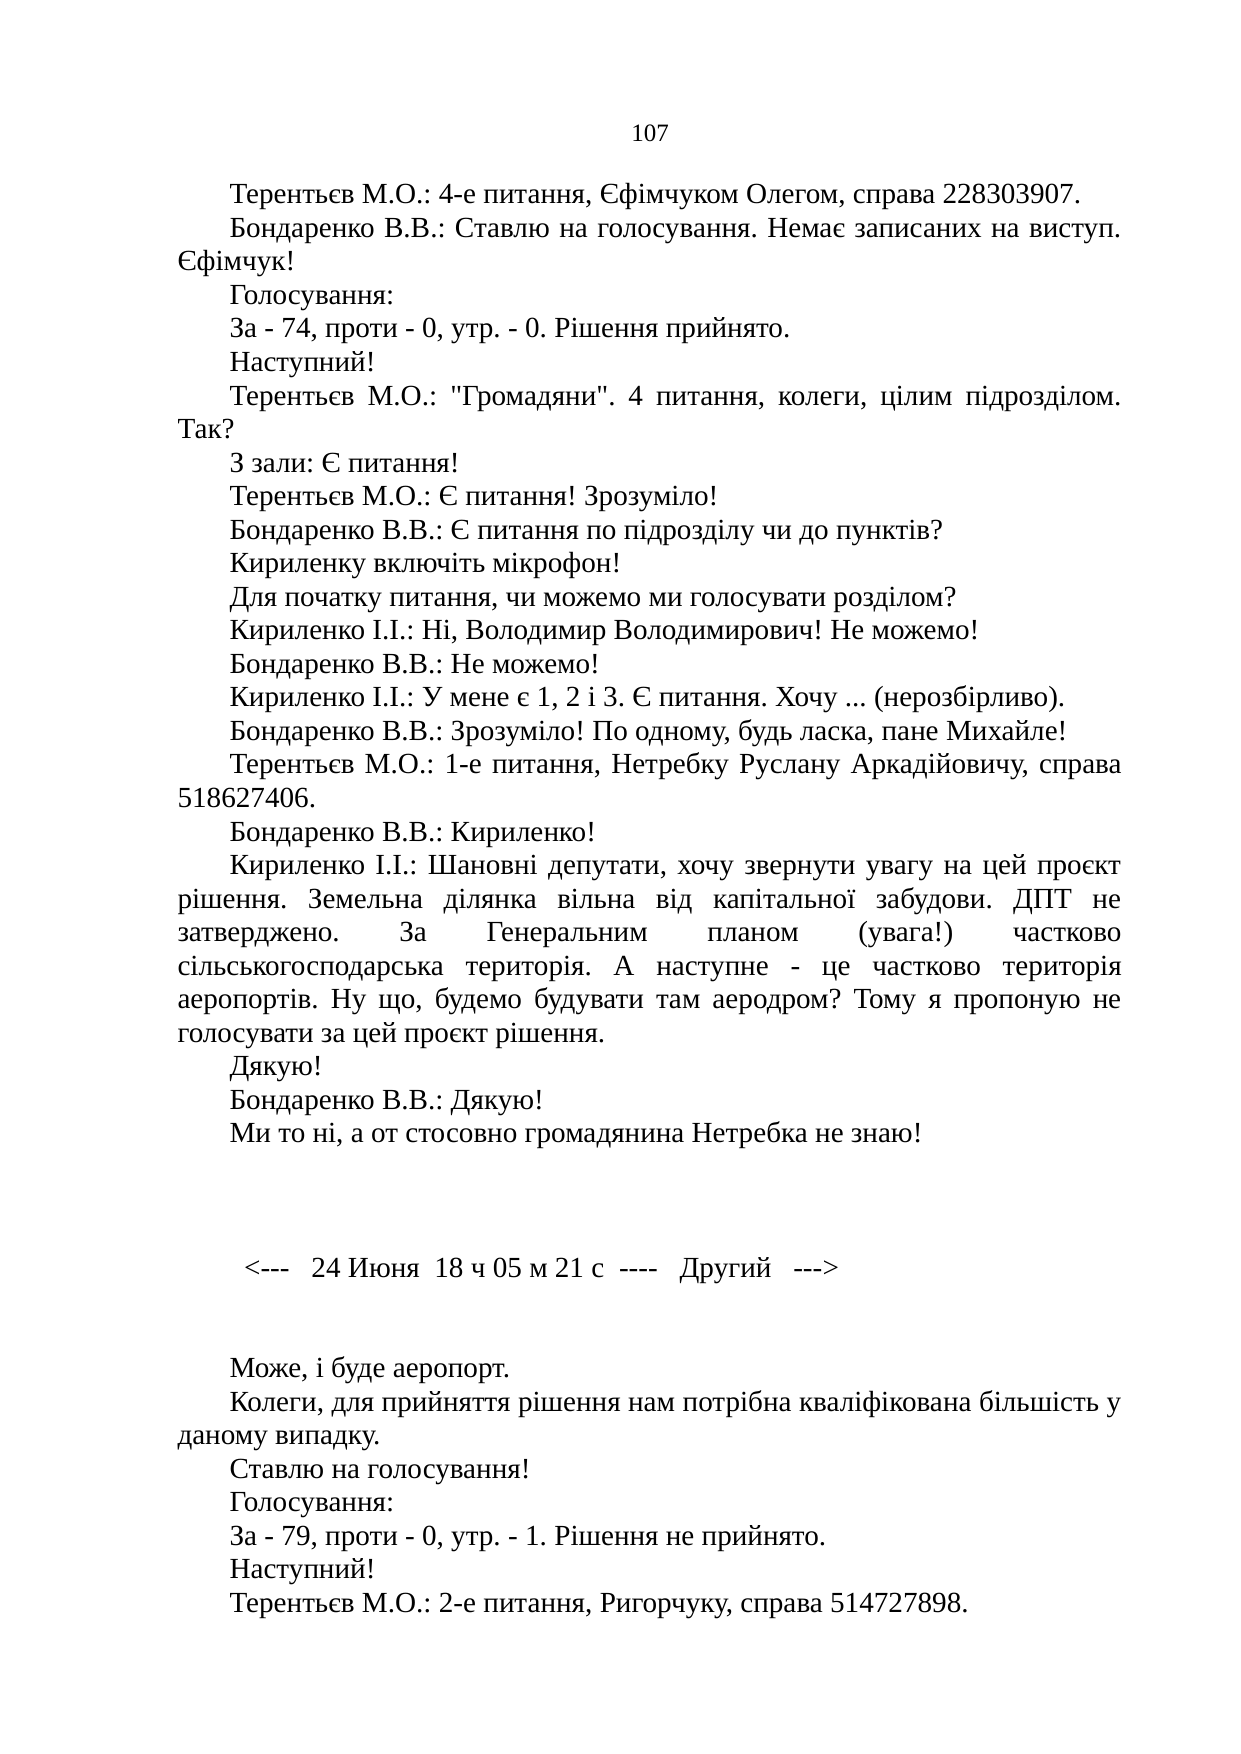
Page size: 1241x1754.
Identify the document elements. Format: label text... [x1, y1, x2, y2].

text Наступний! [177, 344, 1122, 378]
text Бондаренко В.В.: Дякую! [177, 1082, 1122, 1116]
text Терентьєв М.О.: 2-е питання, Ригорчуку, справа 514727898. [177, 1585, 1122, 1619]
text Кириленко І.І.: Шановні депутати, хочу звернути увагу на цей проєкт рішення. Земельна ділянка вільна від капітальної забудови. ДПТ не затверджено. За Генеральним планом (увага!) частково сільськогосподарська територія. А наступне - це частково територія аеропортів. Ну що, будемо будувати там аеродром? Тому я пропоную не голосувати за цей проєкт рішення. [177, 847, 1122, 1048]
text За - 79, проти - 0, утр. - 1. Рішення не прийнято. [177, 1518, 1122, 1552]
text Голосування: [177, 277, 1122, 311]
text Бондаренко В.В.: Ставлю на голосування. Немає записаних на виступ. Єфімчук! [177, 210, 1122, 277]
text Кириленко І.І.: Ні, Володимир Володимирович! Не можемо! [177, 612, 1122, 646]
text <--- 24 Июня 18 ч 05 м 21 с ---- Другий ---> [177, 1250, 1122, 1283]
text Ми то ні, а от стосовно громадянина Нетребка не знаю! [177, 1116, 1122, 1149]
text За - 74, проти - 0, утр. - 0. Рішення прийнято. [177, 311, 1122, 344]
text Терентьєв М.О.: Є питання! Зрозуміло! [177, 478, 1122, 512]
text Може, і буде аеропорт. [177, 1350, 1122, 1384]
text Терентьєв М.О.: "Громадяни". 4 питання, колеги, цілим підрозділом. Так? [177, 378, 1122, 445]
text Бондаренко В.В.: Є питання по підрозділу чи до пунктів? [177, 512, 1122, 545]
text Дякую! [177, 1048, 1122, 1082]
text Кириленко І.І.: У мене є 1, 2 і 3. Є питання. Хочу ... (нерозбірливо). [177, 679, 1122, 713]
text Бондаренко В.В.: Зрозуміло! По одному, будь ласка, пане Михайле! [177, 713, 1122, 747]
text Для початку питання, чи можемо ми голосувати розділом? [177, 579, 1122, 612]
text Бондаренко В.В.: Не можемо! [177, 646, 1122, 679]
text Бондаренко В.В.: Кириленко! [177, 814, 1122, 847]
text Наступний! [177, 1552, 1122, 1585]
text З зали: Є питання! [177, 445, 1122, 478]
text Терентьєв М.О.: 1-е питання, Нетребку Руслану Аркадійовичу, справа 518627406. [177, 747, 1122, 814]
text Терентьєв М.О.: 4-е питання, Єфімчуком Олегом, справа 228303907. [177, 176, 1122, 210]
text Голосування: [177, 1484, 1122, 1518]
text Колеги, для прийняття рішення нам потрібна кваліфікована більшість у даному випадку. [177, 1384, 1122, 1451]
text Кириленку включіть мікрофон! [177, 545, 1122, 579]
text Ставлю на голосування! [177, 1451, 1122, 1484]
